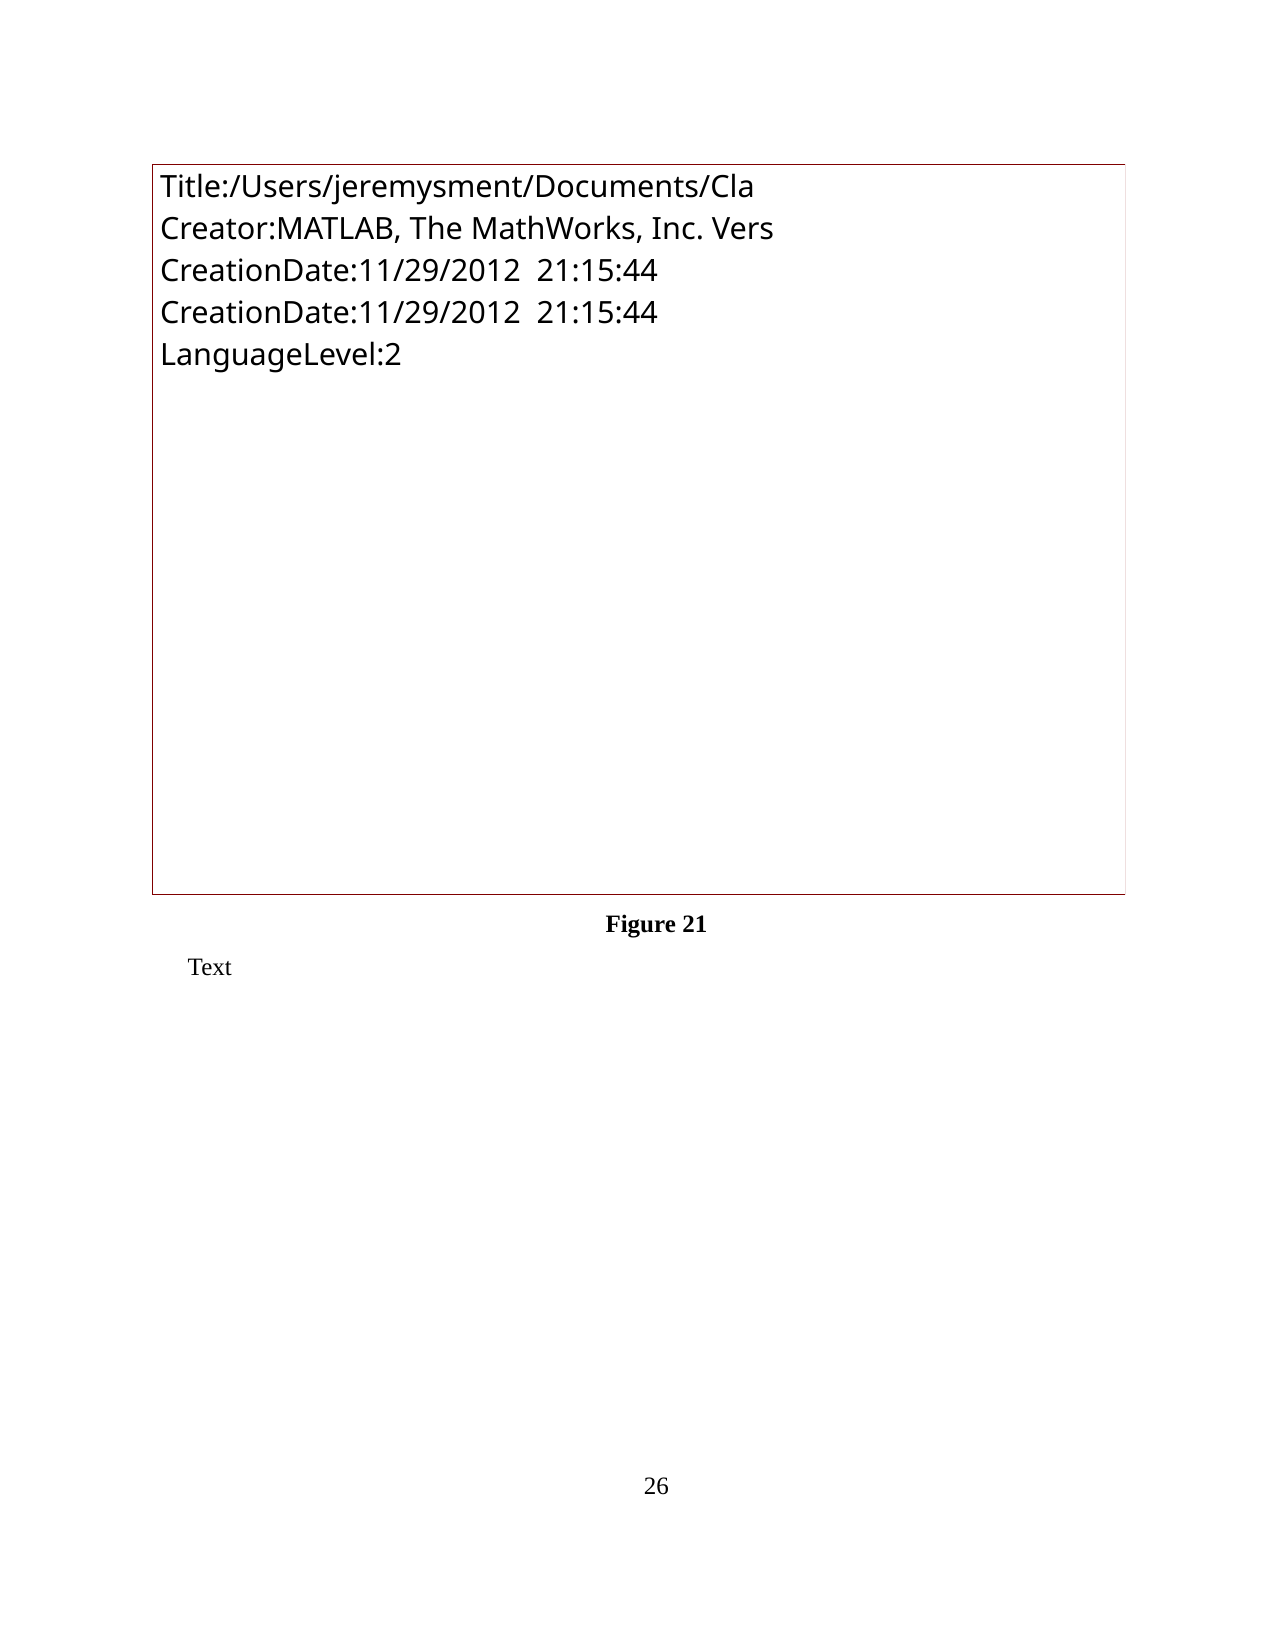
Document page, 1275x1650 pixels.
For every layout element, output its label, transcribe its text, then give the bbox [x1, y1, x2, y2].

text Figure 21 [150, 162, 1125, 937]
text [150, 150, 1125, 162]
text Text [150, 937, 1125, 981]
